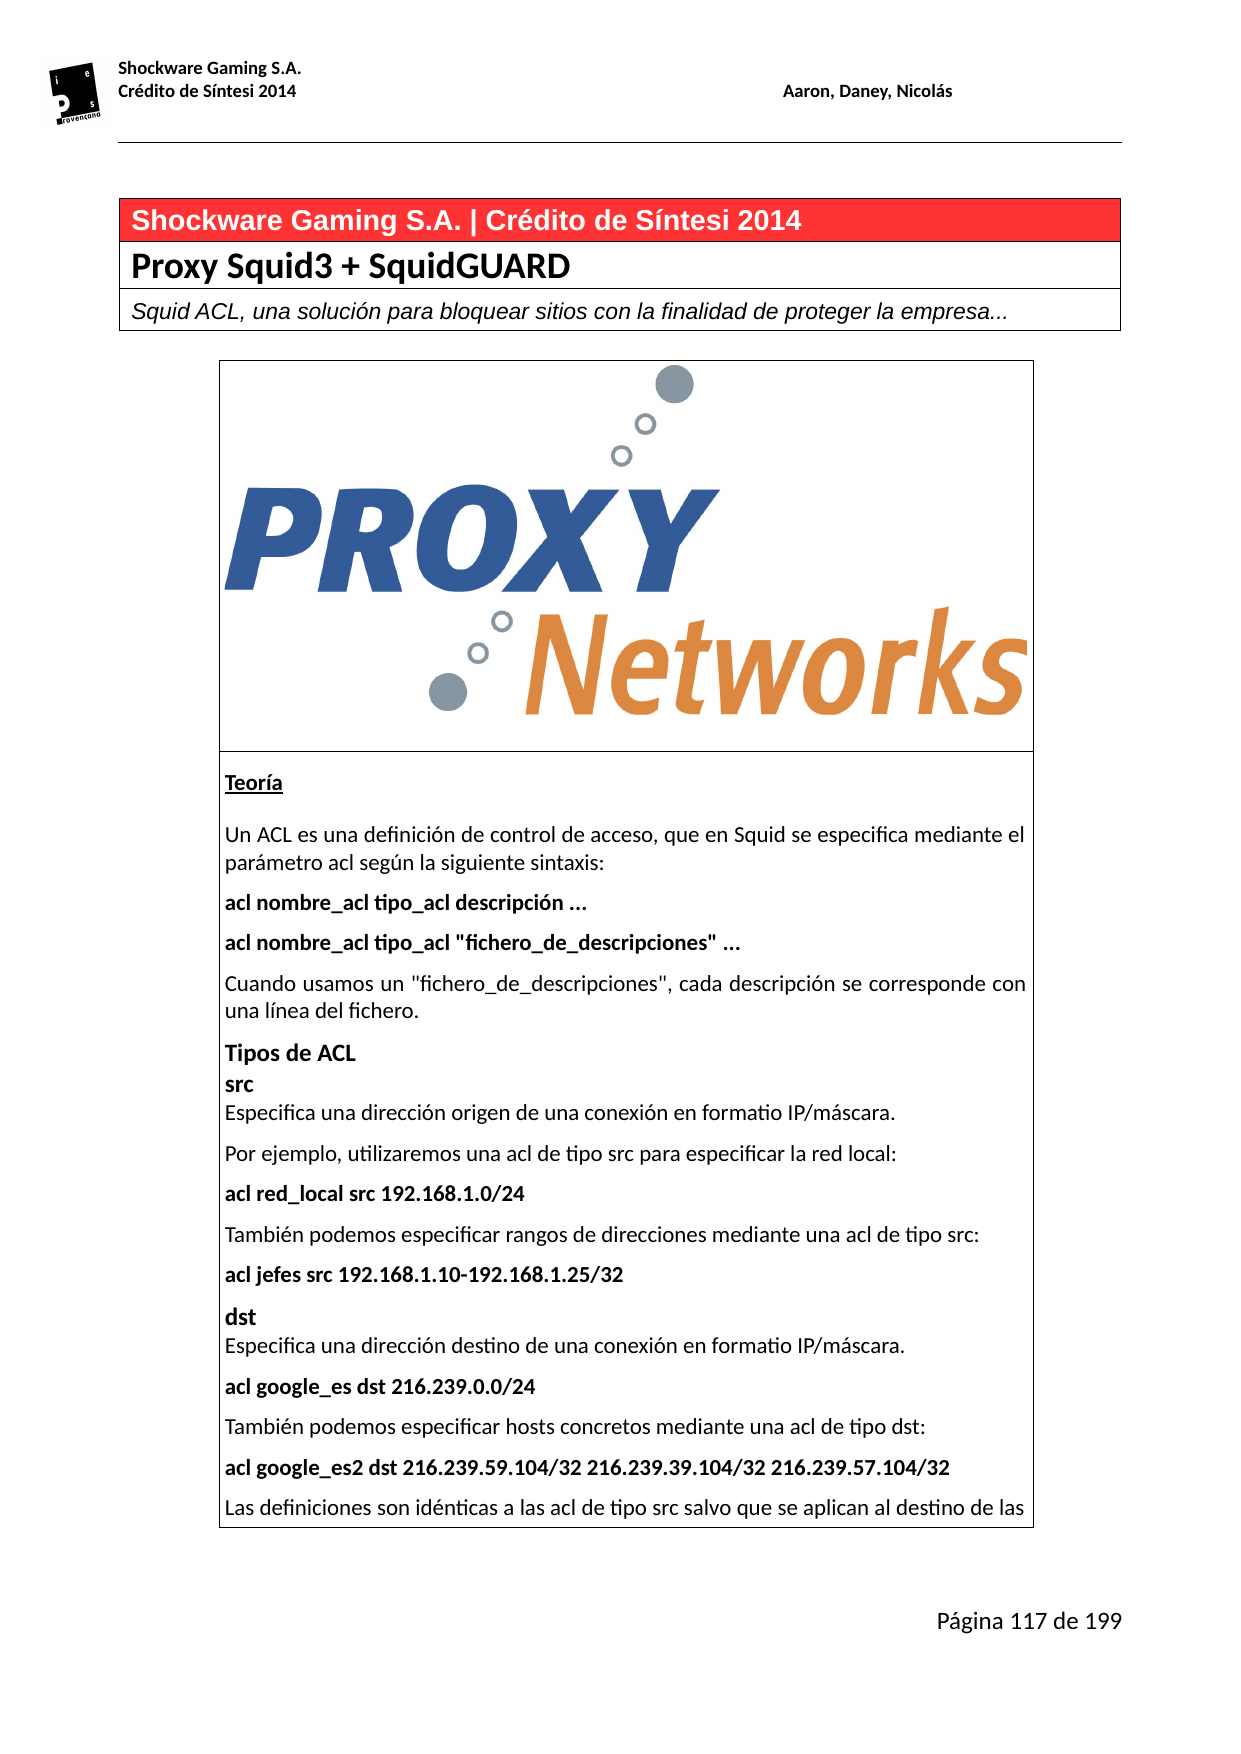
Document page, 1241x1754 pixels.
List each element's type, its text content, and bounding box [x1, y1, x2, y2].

table_cell Squid ACL, una solución para bloquear sitios con la finalidad de proteger la empresa... [120, 289, 1120, 330]
table_cell Proxy Squid3 + SquidGUARD [120, 242, 1120, 288]
picture [43, 56, 110, 130]
table_header Shockware Gaming S.A. | Crédito de Síntesi 2014 [120, 199, 1120, 241]
picture [224, 365, 1027, 715]
table_header [220, 361, 1033, 751]
table_cell Teoría Un ACL es una definición de control de acceso, que en Squid se especifica mediante el parámetro acl según la siguiente sintaxis: acl nombre_acl tipo_acl descripción ... acl nombre_acl tipo_acl "fichero_de_descripciones" ... Cuando usamos un "fichero_de_descripciones", cada descripción se corresponde con una línea del fichero. Tipos de ACL src Especifica una dirección origen de una conexión en formatio IP/máscara. Por ejemplo, utilizaremos una acl de tipo src para especificar la red local: acl red_local src 192.168.1.0/24 También podemos especificar rangos de direcciones mediante una acl de tipo src: acl jefes src 192.168.1.10-192.168.1.25/32 dst Especifica una dirección destino de una conexión en formatio IP/máscara. acl google_es dst 216.239.0.0/24 También podemos especificar hosts concretos mediante una acl de tipo dst: acl google_es2 dst 216.239.59.104/32 216.239.39.104/32 216.239.57.104/32 Las definiciones son idénticas a las acl de tipo src salvo que se aplican al destino de las [220, 752, 1033, 1527]
